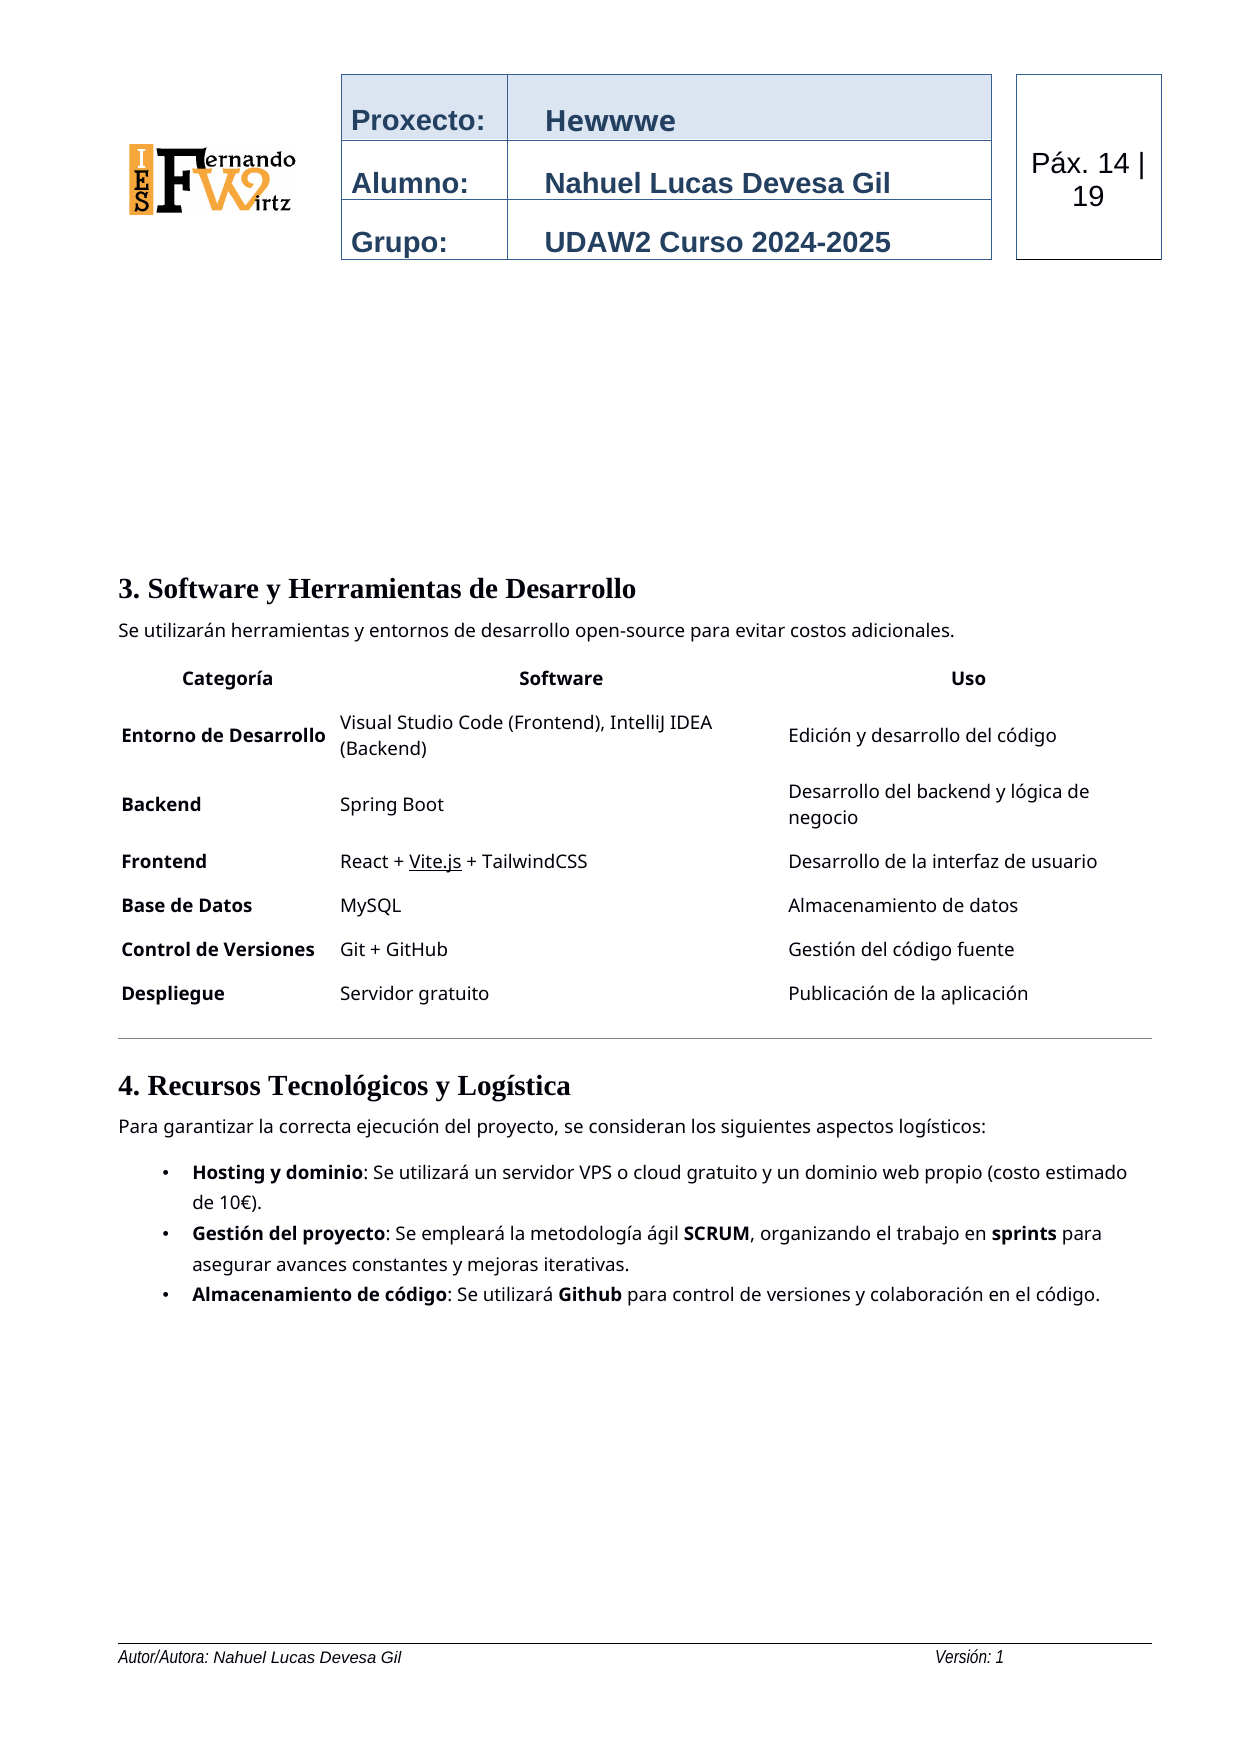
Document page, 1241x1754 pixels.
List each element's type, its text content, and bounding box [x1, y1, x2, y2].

table_cell Servidor gratuito [337, 977, 785, 1021]
table_cell Entorno de Desarrollo [118, 707, 337, 776]
table_cell Almacenamiento de datos [785, 889, 1152, 933]
table_cell Gestión del código fuente [785, 933, 1152, 977]
table_cell Spring Boot [337, 776, 785, 845]
table_cell Control de Versiones [118, 933, 337, 977]
table_header Uso [785, 663, 1152, 707]
table_cell MySQL [337, 889, 785, 933]
table_cell Desarrollo de la interfaz de usuario [785, 845, 1152, 889]
table_cell Base de Datos [118, 889, 337, 933]
table_header Software [337, 663, 785, 707]
list Almacenamiento de código: Se utilizará Github para control de versiones y colaboración en el código. [162, 1281, 1152, 1307]
text Para garantizar la correcta ejecución del proyecto, se consideran los siguientes aspectos logísticos: [118, 1114, 1152, 1139]
subtitle 4. Recursos Tecnológicos y Logística [118, 1068, 1152, 1101]
table_cell Git + GitHub [337, 933, 785, 977]
table_cell Visual Studio Code (Frontend), IntelliJ IDEA (Backend) [337, 707, 785, 776]
table_cell React + Vite.js + TailwindCSS [337, 845, 785, 889]
table_header Categoría [118, 663, 337, 707]
table_cell Desarrollo del backend y lógica de negocio [785, 776, 1152, 845]
table_cell Publicación de la aplicación [785, 977, 1152, 1021]
text Se utilizarán herramientas y entornos de desarrollo open-source para evitar costos adicionales. [118, 617, 1152, 643]
table_cell Backend [118, 776, 337, 845]
picture [129, 144, 299, 215]
table_cell Frontend [118, 845, 337, 889]
list Hosting y dominio: Se utilizará un servidor VPS o cloud gratuito y un dominio web propio (costo estimado de 10€). [162, 1159, 1152, 1215]
list Gestión del proyecto: Se empleará la metodología ágil SCRUM, organizando el trabajo en sprints para asegurar avances constantes y mejoras iterativas. [162, 1220, 1152, 1276]
subtitle 3. Software y Herramientas de Desarrollo [118, 571, 1152, 605]
table_cell Edición y desarrollo del código [785, 707, 1152, 776]
table_cell Despliegue [118, 977, 337, 1021]
